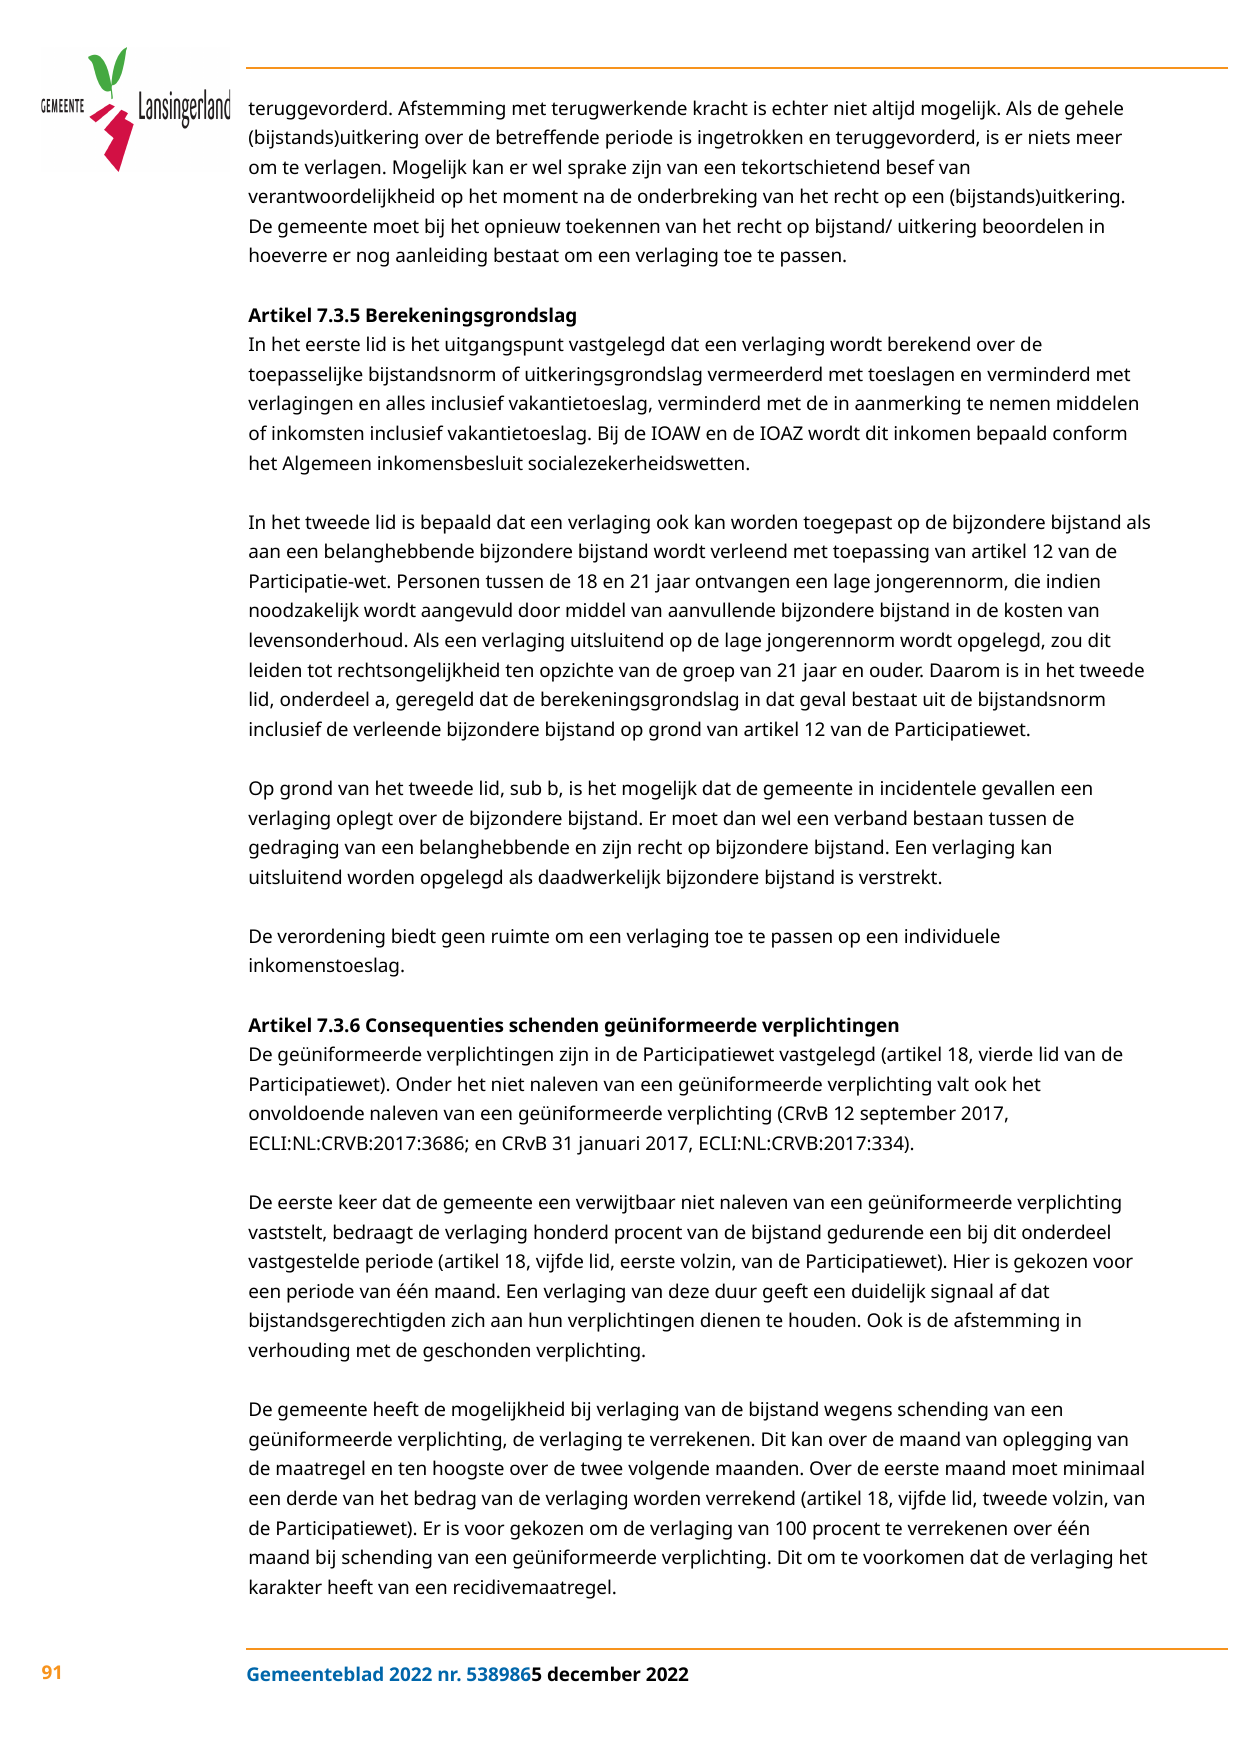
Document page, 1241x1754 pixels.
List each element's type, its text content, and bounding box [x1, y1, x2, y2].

text In het tweede lid is bepaald dat een verlaging ook kan worden toegepast op de bijzondere bijstand als aan een belanghebbende bijzondere bijstand wordt verleend met toepassing van artikel 12 van de Participatie-wet. Personen tussen de 18 en 21 jaar ontvangen een lage jongerennorm, die indien noodzakelijk wordt aangevuld door middel van aanvullende bijzondere bijstand in de kosten van levensonderhoud. Als een verlaging uitsluitend op de lage jongerennorm wordt opgelegd, zou dit leiden tot rechtsongelijkheid ten opzichte van de groep van 21 jaar en ouder. Daarom is in het tweede lid, onderdeel a, geregeld dat de berekeningsgrondslag in dat geval bestaat uit de bijstandsnorm inclusief de verleende bijzondere bijstand op grond van artikel 12 van de Participatiewet. [248, 509, 1152, 742]
text Artikel 7.3.6 Consequenties schenden geüniformeerde verplichtingen [248, 1012, 1152, 1038]
text Artikel 7.3.5 Berekeningsgrondslag [248, 302, 1152, 328]
text Op grond van het tweede lid, sub b, is het mogelijk dat de gemeente in incidentele gevallen een verlaging oplegt over de bijzondere bijstand. Er moet dan wel een verband bestaan tussen de gedraging van een belanghebbende en zijn recht op bijzondere bijstand. Een verlaging kan uitsluitend worden opgelegd als daadwerkelijk bijzondere bijstand is verstrekt. [248, 775, 1152, 890]
text De eerste keer dat de gemeente een verwijtbaar niet naleven van een geüniformeerde verplichting vaststelt, bedraagt de verlaging honderd procent van de bijstand gedurende een bij dit onderdeel vastgestelde periode (artikel 18, vijfde lid, eerste volzin, van de Participatiewet). Hier is gekozen voor een periode van één maand. Een verlaging van deze duur geeft een duidelijk signaal af dat bijstandsgerechtigden zich aan hun verplichtingen dienen te houden. Ook is de afstemming in verhouding met de geschonden verplichting. [248, 1189, 1152, 1363]
text teruggevorderd. Afstemming met terugwerkende kracht is echter niet altijd mogelijk. Als de gehele (bijstands)uitkering over de betreffende periode is ingetrokken en teruggevorderd, is er niets meer om te verlagen. Mogelijk kan er wel sprake zijn van een tekortschietend besef van verantwoordelijkheid op het moment na de onderbreking van het recht op een (bijstands)uitkering. De gemeente moet bij het opnieuw toekennen van het recht op bijstand/ uitkering beoordelen in hoeverre er nog aanleiding bestaat om een verlaging toe te passen. [248, 95, 1152, 268]
text De verordening biedt geen ruimte om een verlaging toe te passen op een individuele inkomenstoeslag. [248, 923, 1152, 978]
text De geüniformeerde verplichtingen zijn in de Participatiewet vastgelegd (artikel 18, vierde lid van de Participatiewet). Onder het niet naleven van een geüniformeerde verplichting valt ook het onvoldoende naleven van een geüniformeerde verplichting (CRvB 12 september 2017, ECLI:NL:CRVB:2017:3686; en CRvB 31 januari 2017, ECLI:NL:CRVB:2017:334). [248, 1041, 1152, 1156]
picture [41, 47, 231, 172]
text De gemeente heeft de mogelijkheid bij verlaging van de bijstand wegens schending van een geüniformeerde verplichting, de verlaging te verrekenen. Dit kan over de maand van oplegging van de maatregel en ten hoogste over de twee volgende maanden. Over de eerste maand moet minimaal een derde van het bedrag van de verlaging worden verrekend (artikel 18, vijfde lid, tweede volzin, van de Participatiewet). Er is voor gekozen om de verlaging van 100 procent te verrekenen over één maand bij schending van een geüniformeerde verplichting. Dit om te voorkomen dat de verlaging het karakter heeft van een recidivemaatregel. [248, 1396, 1152, 1600]
text In het eerste lid is het uitgangspunt vastgelegd dat een verlaging wordt berekend over de toepasselijke bijstandsnorm of uitkeringsgrondslag vermeerderd met toeslagen en verminderd met verlagingen en alles inclusief vakantietoeslag, verminderd met de in aanmerking te nemen middelen of inkomsten inclusief vakantietoeslag. Bij de IOAW en de IOAZ wordt dit inkomen bepaald conform het Algemeen inkomensbesluit socialezekerheidswetten. [248, 331, 1152, 476]
